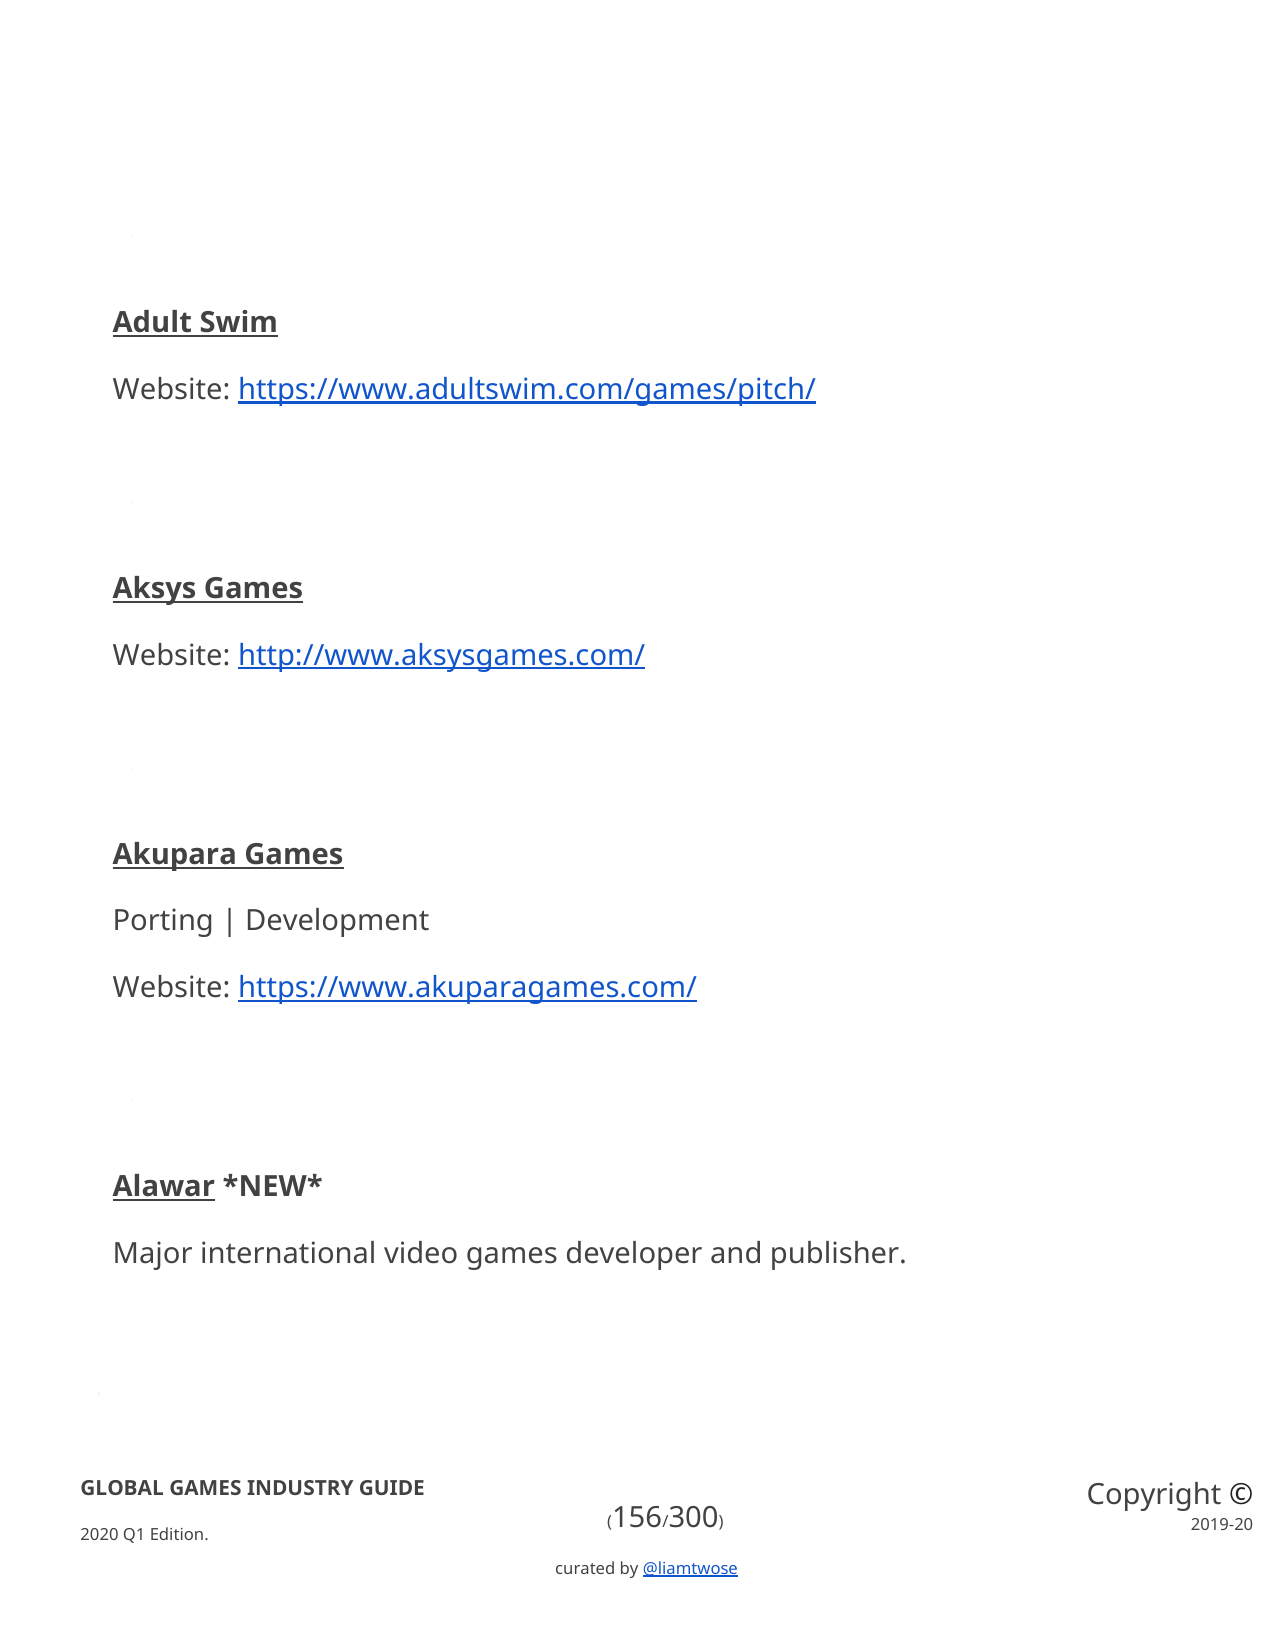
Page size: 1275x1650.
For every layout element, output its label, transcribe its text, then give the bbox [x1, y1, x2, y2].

text Website: http://www.aksysgames.com/ [112, 634, 1200, 673]
text Akupara Games [112, 833, 1200, 873]
text Major international video games developer and publisher. [112, 1232, 1200, 1272]
text Aksys Games [112, 567, 1200, 607]
text Adult Swim [112, 302, 1200, 341]
text Alawar *NEW* [112, 1166, 1200, 1205]
text Website: https://www.adultswim.com/games/pitch/ [112, 368, 1200, 408]
text Porting | Development [112, 900, 1200, 939]
text Website: https://www.akuparagames.com/ [112, 966, 1200, 1006]
